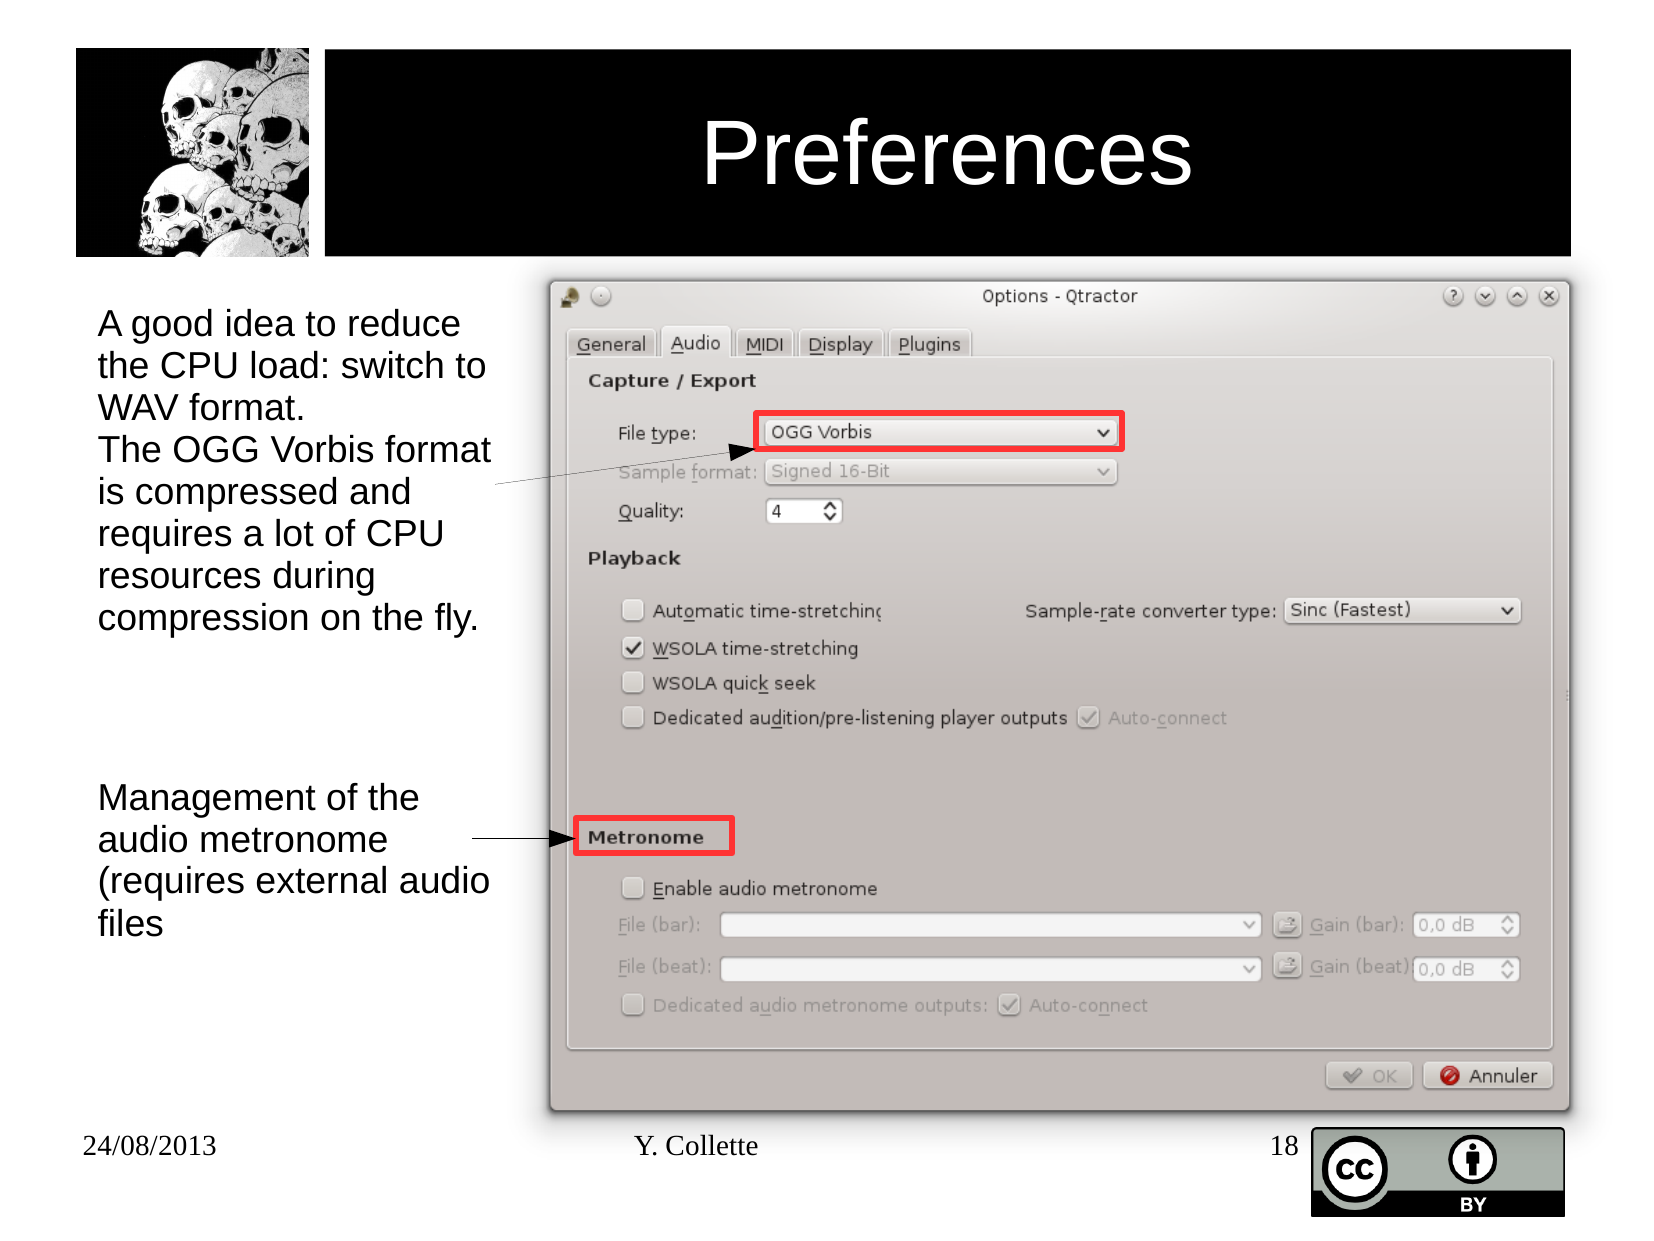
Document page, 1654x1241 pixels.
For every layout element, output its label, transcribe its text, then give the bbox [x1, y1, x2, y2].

picture [759, 416, 1119, 446]
text_box Management of the audio metronome (requires external audio files [82, 768, 508, 952]
picture [76, 48, 309, 257]
text_box A good idea to reduce the CPU load: switch to WAV format. The OGG Vorbis format is compressed and requires a lot of CPU resources during compression on the fly. [82, 295, 520, 730]
picture [579, 821, 729, 850]
picture [495, 226, 1625, 1217]
title Preferences [324, 49, 1571, 257]
